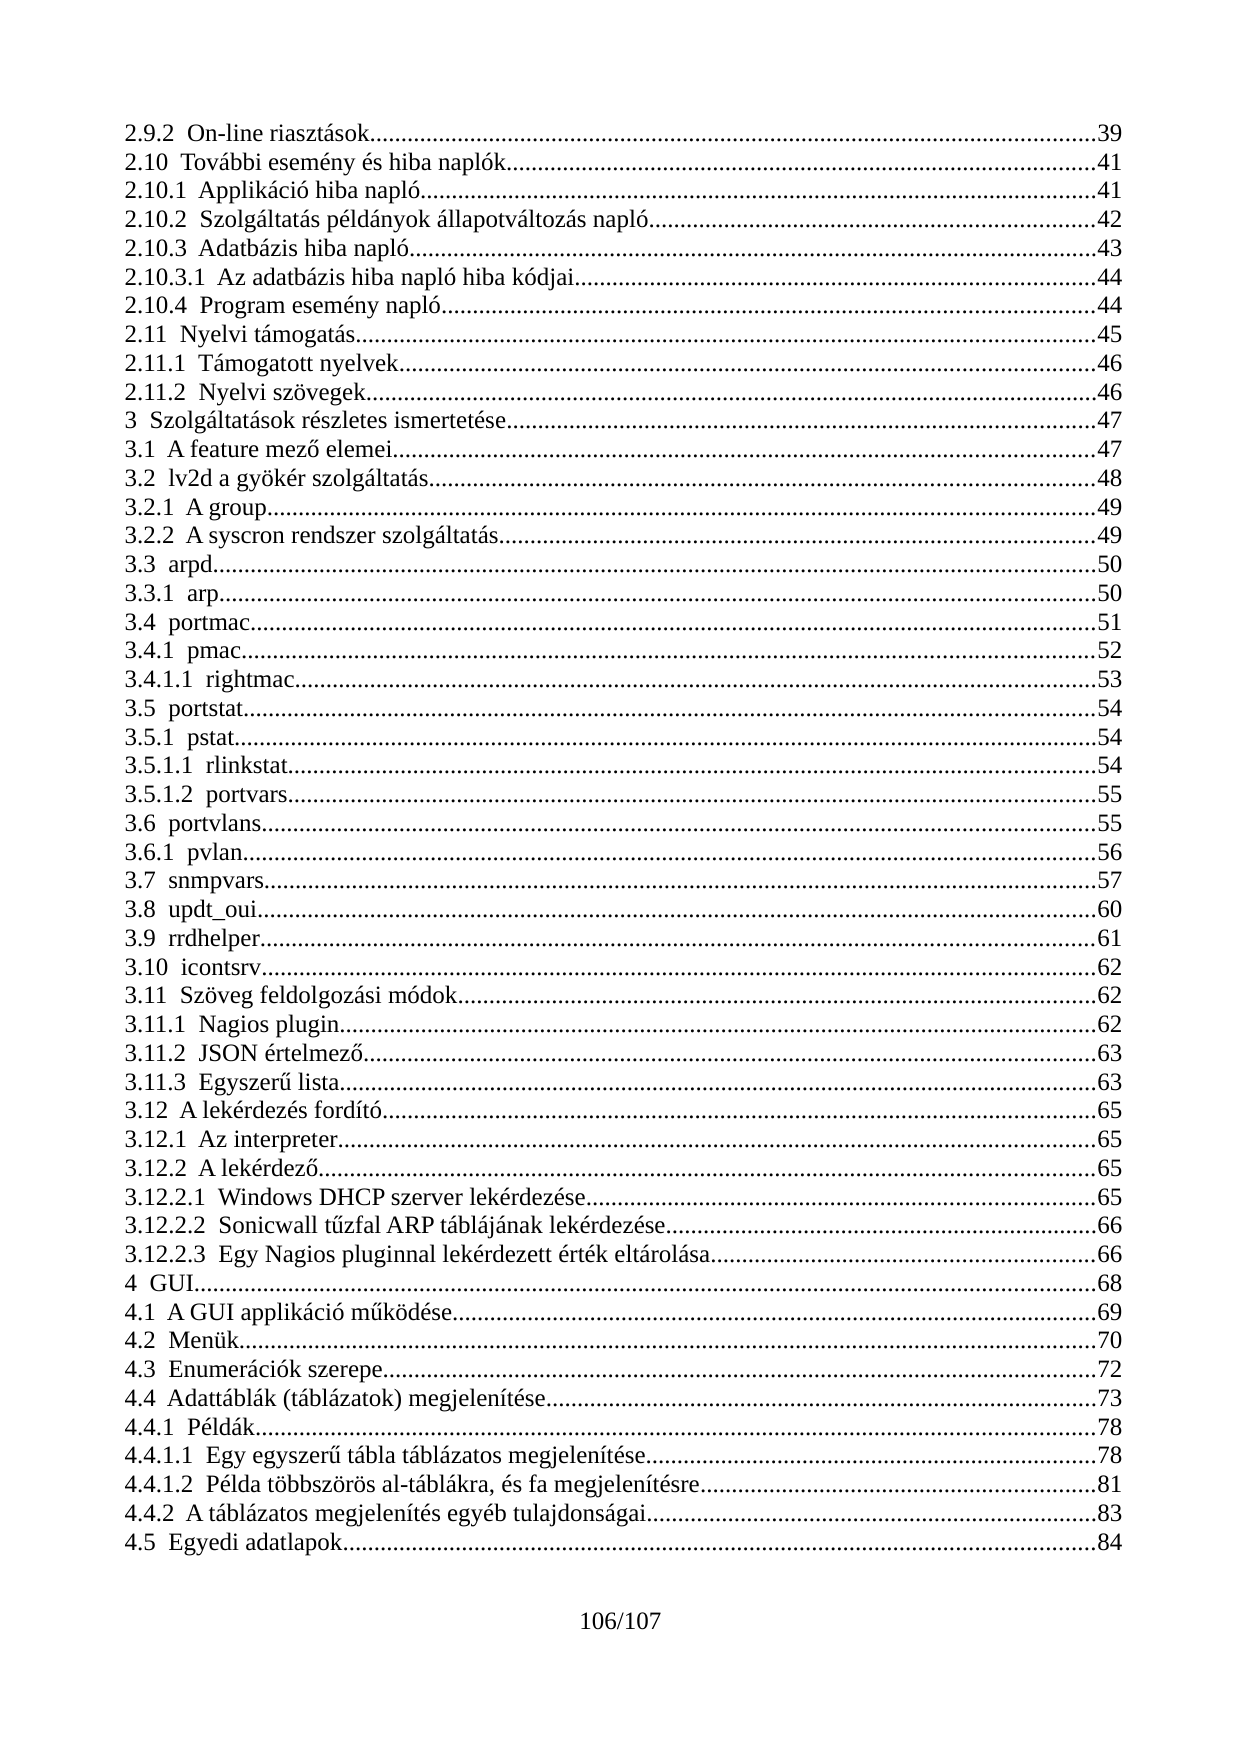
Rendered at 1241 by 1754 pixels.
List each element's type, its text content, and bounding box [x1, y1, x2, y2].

text 4.4.1.1 Egy egyszerű tábla táblázatos megjelenítése 78 [118, 1441, 1122, 1469]
text 3.3 arpd 50 [118, 549, 1122, 578]
text 2.11.1 Támogatott nyelvek 46 [118, 348, 1122, 377]
text 2.10.4 Program esemény napló 44 [118, 291, 1122, 319]
text 3.9 rrdhelper 61 [118, 923, 1122, 952]
text 3.11.3 Egyszerű lista 63 [118, 1067, 1122, 1096]
text 3.5 portstat 54 [118, 693, 1122, 722]
text 3.2.1 A group 49 [118, 492, 1122, 521]
text 4.2 Menük 70 [118, 1326, 1122, 1354]
text 3.5.1.2 portvars 55 [118, 779, 1122, 808]
text 2.11 Nyelvi támogatás 45 [118, 319, 1122, 348]
text 2.10.2 Szolgáltatás példányok állapotváltozás napló 42 [118, 204, 1122, 233]
text 4 GUI 68 [118, 1268, 1122, 1297]
text 3.11.1 Nagios plugin 62 [118, 1009, 1122, 1038]
text 3.4.1 pmac 52 [118, 636, 1122, 664]
text 3.8 updt_oui 60 [118, 894, 1122, 923]
text 3.11.2 JSON értelmező 63 [118, 1038, 1122, 1067]
text 3.5.1.1 rlinkstat 54 [118, 751, 1122, 779]
text 3.6 portvlans 55 [118, 808, 1122, 837]
text 3.12.1 Az interpreter 65 [118, 1124, 1122, 1153]
text 3.4.1.1 rightmac 53 [118, 664, 1122, 693]
text 2.10 További esemény és hiba naplók 41 [118, 147, 1122, 176]
text 3.6.1 pvlan 56 [118, 837, 1122, 866]
text 3.1 A feature mező elemei 47 [118, 434, 1122, 463]
text 4.3 Enumerációk szerepe 72 [118, 1354, 1122, 1383]
text 2.10.3.1 Az adatbázis hiba napló hiba kódjai 44 [118, 262, 1122, 291]
text 3.10 icontsrv 62 [118, 952, 1122, 981]
text 4.1 A GUI applikáció működése 69 [118, 1297, 1122, 1326]
text 3.5.1 pstat 54 [118, 722, 1122, 751]
text 3.2 lv2d a gyökér szolgáltatás 48 [118, 463, 1122, 492]
text 3.4 portmac 51 [118, 607, 1122, 636]
text 3.12.2.2 Sonicwall tűzfal ARP táblájának lekérdezése 66 [118, 1211, 1122, 1239]
text 4.4.1 Példák 78 [118, 1412, 1122, 1441]
text 3.11 Szöveg feldolgozási módok 62 [118, 981, 1122, 1009]
text 2.11.2 Nyelvi szövegek 46 [118, 377, 1122, 406]
text 3.12.2.3 Egy Nagios pluginnal lekérdezett érték eltárolása 66 [118, 1239, 1122, 1268]
text 2.10.3 Adatbázis hiba napló 43 [118, 233, 1122, 262]
text 3 Szolgáltatások részletes ismertetése 47 [118, 406, 1122, 434]
text 2.10.1 Applikáció hiba napló 41 [118, 176, 1122, 204]
text 3.2.2 A syscron rendszer szolgáltatás 49 [118, 521, 1122, 549]
text 2.9.2 On-line riasztások 39 [118, 118, 1122, 147]
text 4.4.1.2 Példa többszörös al-táblákra, és fa megjelenítésre 81 [118, 1469, 1122, 1498]
text 3.12.2.1 Windows DHCP szerver lekérdezése 65 [118, 1182, 1122, 1211]
text 4.5 Egyedi adatlapok 84 [118, 1527, 1122, 1556]
text 3.12 A lekérdezés fordító 65 [118, 1096, 1122, 1124]
text 3.3.1 arp 50 [118, 578, 1122, 607]
text 4.4.2 A táblázatos megjelenítés egyéb tulajdonságai 83 [118, 1498, 1122, 1527]
text 3.12.2 A lekérdező 65 [118, 1153, 1122, 1182]
text 3.7 snmpvars 57 [118, 866, 1122, 894]
text 4.4 Adattáblák (táblázatok) megjelenítése 73 [118, 1383, 1122, 1412]
